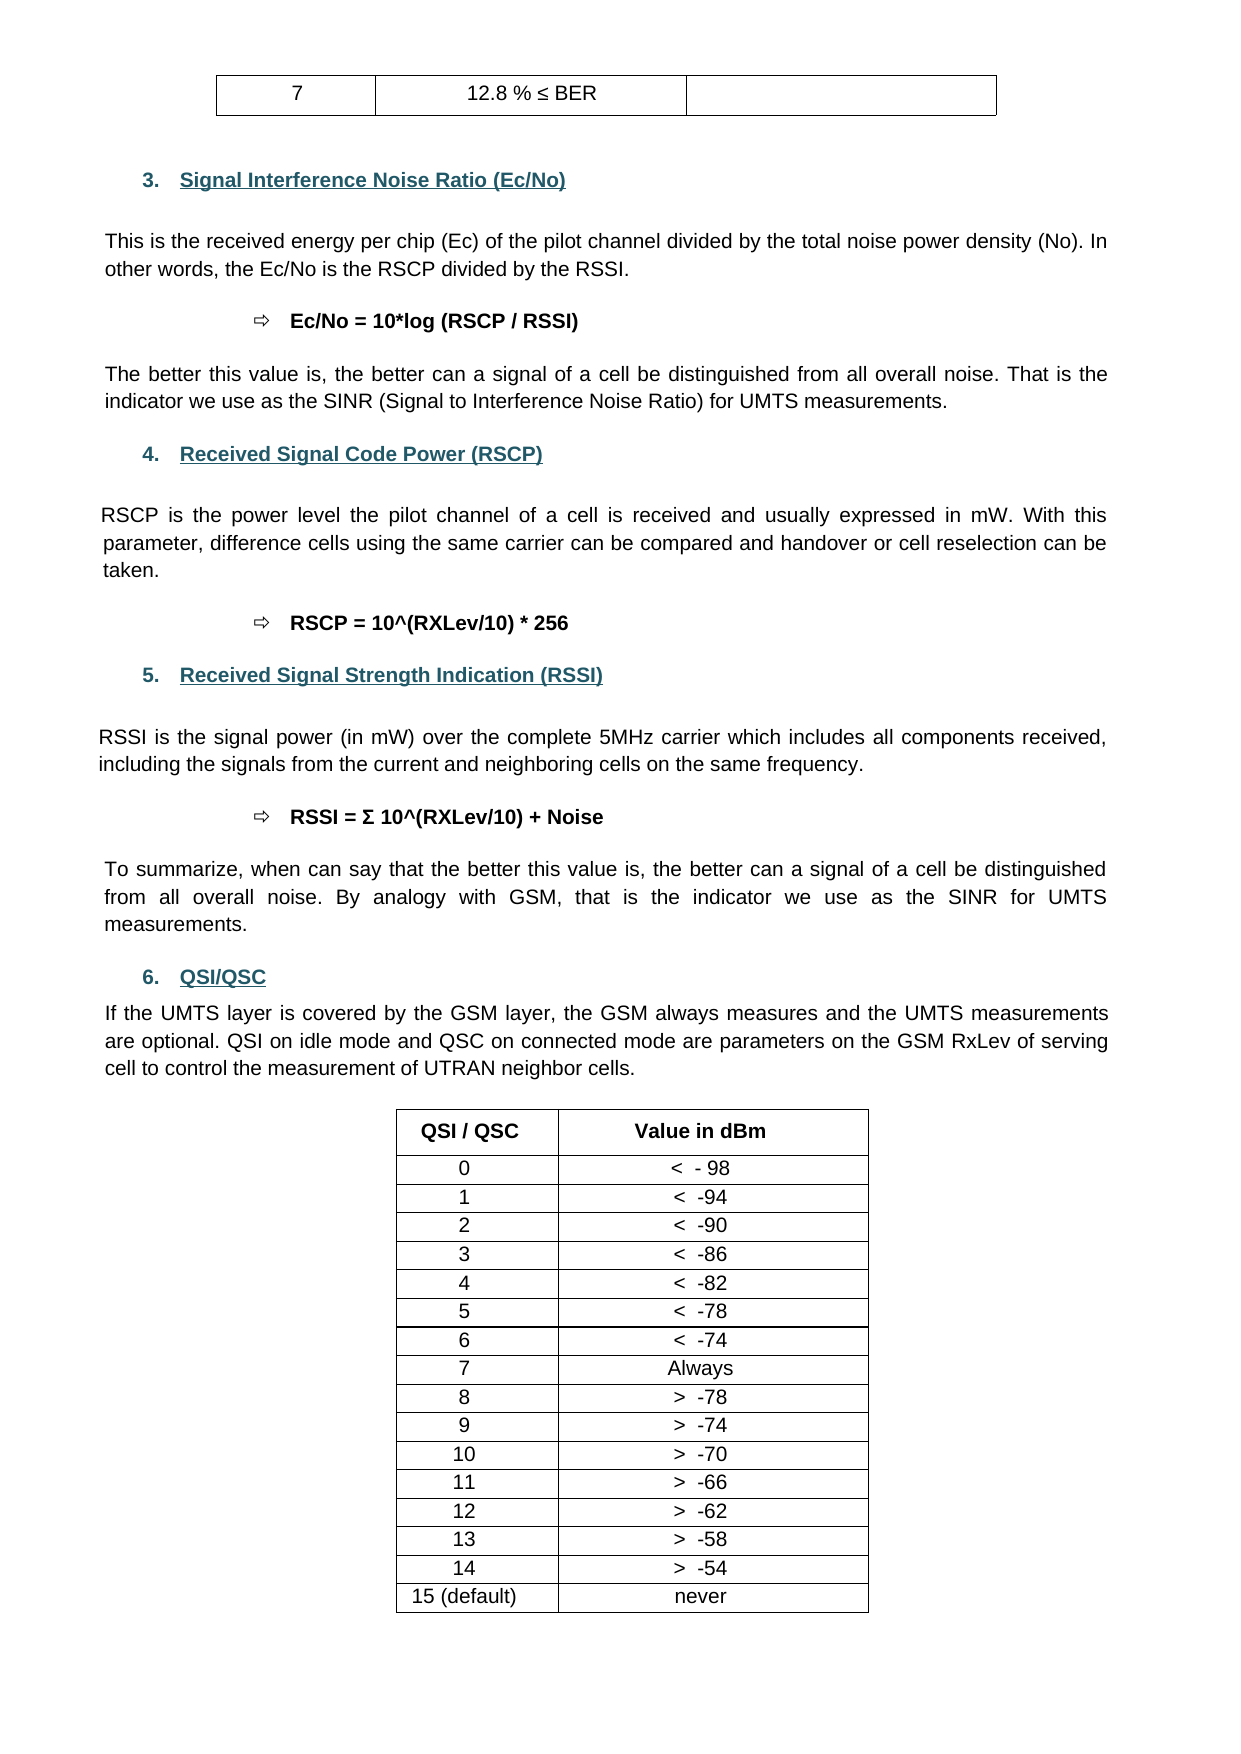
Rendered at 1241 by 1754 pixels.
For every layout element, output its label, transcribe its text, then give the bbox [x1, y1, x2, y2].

table_cell 15 (default) [397, 1584, 558, 1612]
table_cell 9 [397, 1413, 558, 1441]
table_cell 12 [397, 1499, 558, 1526]
table_cell > -58 [559, 1527, 868, 1555]
table_cell 5 [397, 1299, 558, 1326]
list Ec/No = 10*log (RSCP / RSSI) [178, 309, 1110, 333]
table_header QSI / QSC [397, 1110, 558, 1155]
subtitle Signal Interference Noise Ratio (Ec/No) [142, 167, 1110, 191]
table_header Value in dBm [559, 1110, 868, 1155]
text RSSI is the signal power (in mW) over the complete 5MHz carrier which includes all components received, including the signals from the current and neighboring cells on the same frequency. [96, 724, 1109, 776]
table_cell < -94 [559, 1185, 868, 1212]
table_cell < - 98 [559, 1156, 868, 1184]
table_cell 10 [397, 1442, 558, 1469]
table_cell 14 [397, 1556, 558, 1583]
table_cell < -82 [559, 1270, 868, 1298]
table_cell 8 [397, 1385, 558, 1412]
table_cell < -86 [559, 1242, 868, 1269]
text This is the received energy per chip (Ec) of the pilot channel divided by the total noise power density (No). In other words, the Ec/No is the RSCP divided by the RSSI. [104, 229, 1110, 280]
table_cell 4 [397, 1270, 558, 1298]
subtitle Received Signal Code Power (RSCP) [142, 442, 1110, 466]
subtitle QSI/QSC [142, 965, 1110, 989]
table_cell > -70 [559, 1442, 868, 1469]
table_cell 7 [397, 1356, 558, 1383]
table_cell > -74 [559, 1413, 868, 1441]
table_cell 2 [397, 1213, 558, 1241]
table_cell > -78 [559, 1385, 868, 1412]
list RSCP = 10^(RXLev/10) * 256 [149, 611, 1110, 634]
table_cell 0 [397, 1156, 558, 1184]
table_cell 12.8 % ≤ BER [376, 76, 686, 114]
table_cell < -78 [559, 1299, 868, 1326]
table_cell 11 [397, 1470, 558, 1498]
table_cell > -62 [559, 1499, 868, 1526]
table_cell > -66 [559, 1470, 868, 1498]
table_cell Always [559, 1356, 868, 1383]
table_cell 1 [397, 1185, 558, 1212]
table_cell never [559, 1584, 868, 1612]
table_cell < -74 [559, 1328, 868, 1355]
table_cell > -54 [559, 1556, 868, 1583]
table_cell < -90 [559, 1213, 868, 1241]
list RSSI = Σ 10^(RXLev/10) + Noise [149, 804, 1110, 829]
table_cell [687, 76, 996, 114]
text RSCP is the power level the pilot channel of a cell is received and usually expressed in mW. With this parameter, difference cells using the same carrier can be compared and handover or cell reselection can be taken. [101, 503, 1109, 582]
subtitle Received Signal Strength Indication (RSSI) [142, 663, 1110, 687]
table_cell 13 [397, 1527, 558, 1555]
table_cell 6 [397, 1328, 558, 1355]
table_cell 3 [397, 1242, 558, 1269]
table_cell 7 [217, 76, 375, 114]
text To summarize, when can say that the better this value is, the better can a signal of a cell be distinguished from all overall noise. By analogy with GSM, that is the indicator we use as the SINR for UMTS measurements. [104, 857, 1109, 936]
text The better this value is, the better can a signal of a cell be distinguished from all overall noise. That is the indicator we use as the SINR (Signal to Interference Noise Ratio) for UMTS measurements. [104, 362, 1110, 413]
text If the UMTS layer is covered by the GSM layer, the GSM always measures and the UMTS measurements are optional. QSI on idle mode and QSC on connected mode are parameters on the GSM RxLev of serving cell to control the measurement of UTRAN neighbor cells. [104, 1001, 1110, 1080]
